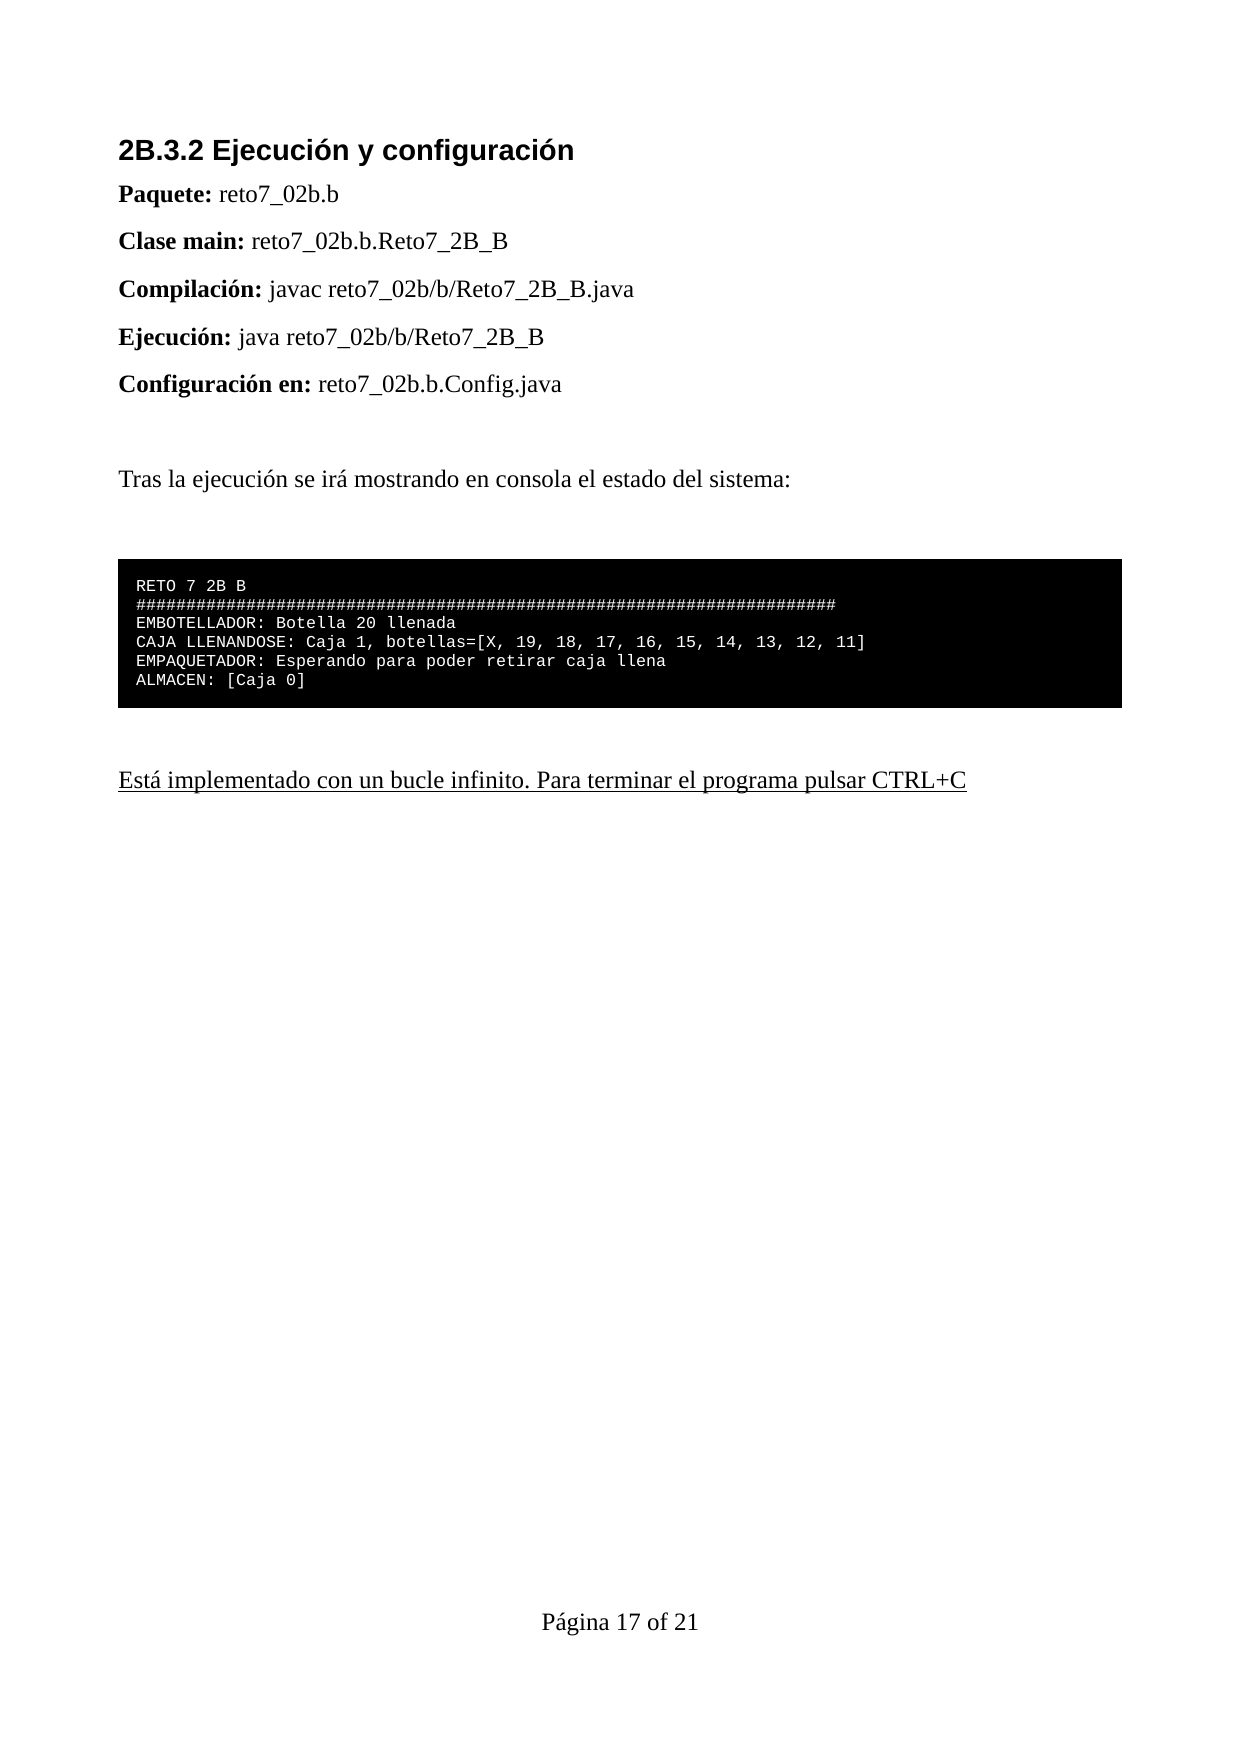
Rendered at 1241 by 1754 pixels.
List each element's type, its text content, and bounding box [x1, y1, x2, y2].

subtitle 2B.3.2 Ejecución y configuración [118, 133, 1122, 166]
text Está implementado con un bucle infinito. Para terminar el programa pulsar CTRL+C [118, 766, 1122, 794]
text Configuración en: reto7_02b.b.Config.java [118, 369, 1122, 398]
text CAJA LLENANDOSE: Caja 1, botellas=[X, 19, 18, 17, 16, 15, 14, 13, 12, 11] [118, 634, 1122, 653]
text Tras la ejecución se irá mostrando en consola el estado del sistema: [118, 464, 1122, 493]
text RETO 7 2B B [118, 559, 1122, 596]
text Paquete: reto7_02b.b [118, 179, 1122, 207]
text Ejecución: java reto7_02b/b/Reto7_2B_B [118, 322, 1122, 350]
text Clase main: reto7_02b.b.Reto7_2B_B [118, 226, 1122, 255]
text ###################################################################### [118, 596, 1122, 615]
text ALMACEN: [Caja 0] [118, 672, 1122, 708]
text EMBOTELLADOR: Botella 20 llenada [118, 615, 1122, 634]
text EMPAQUETADOR: Esperando para poder retirar caja llena [118, 653, 1122, 672]
text Compilación: javac reto7_02b/b/Reto7_2B_B.java [118, 274, 1122, 303]
